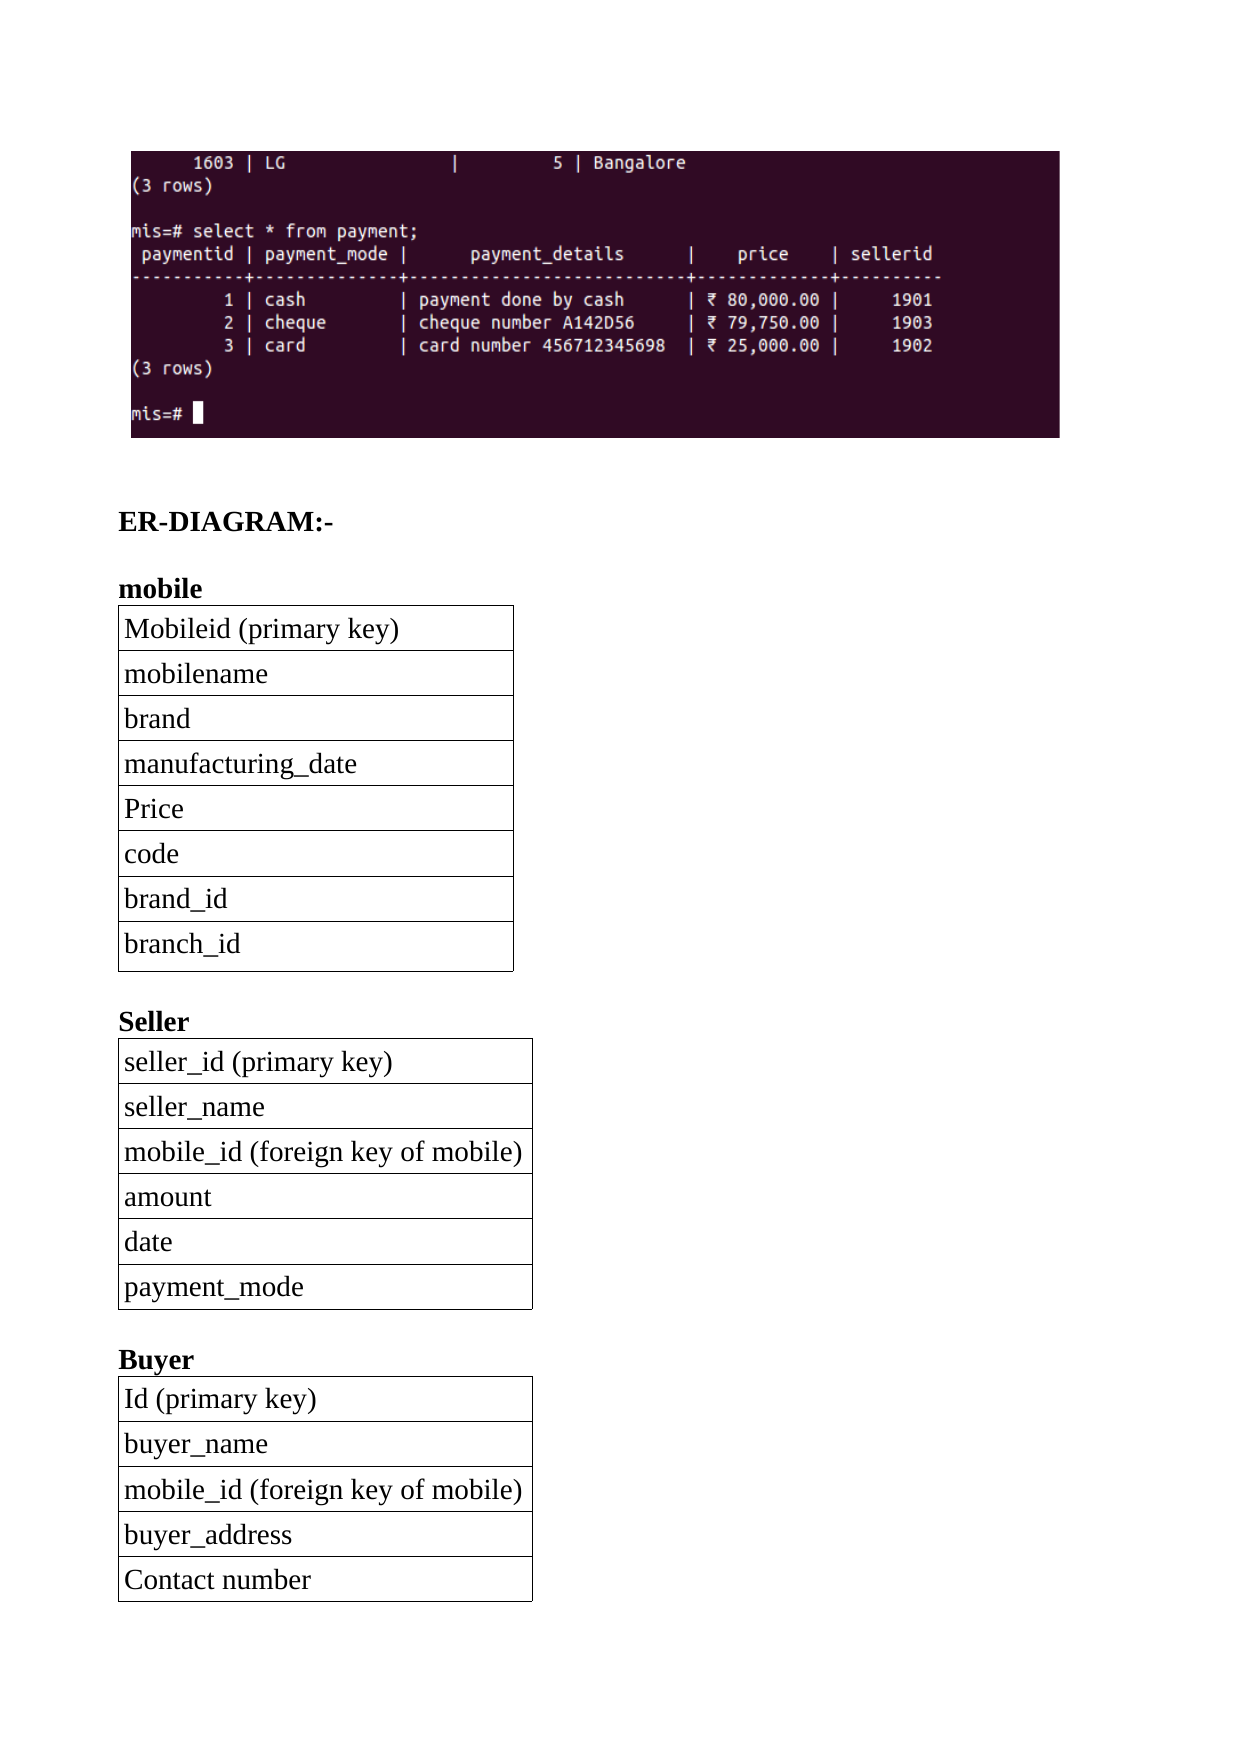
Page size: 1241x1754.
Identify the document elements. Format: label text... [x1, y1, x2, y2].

table_cell Contact number [119, 1557, 532, 1601]
table_cell manufacturing_date [119, 741, 513, 785]
table_cell code [119, 831, 513, 876]
table_cell buyer_name [119, 1422, 532, 1466]
table_cell brand_id [119, 877, 513, 921]
table_cell amount [119, 1174, 532, 1218]
table_cell Price [119, 786, 513, 830]
table_cell seller_name [119, 1084, 532, 1128]
table_cell mobilename [119, 651, 513, 695]
text mobile [118, 571, 1122, 605]
text Buyer [118, 1342, 1122, 1376]
table_header Id (primary key) [119, 1377, 532, 1421]
text Seller [118, 1004, 1122, 1038]
table_cell buyer_address [119, 1512, 532, 1556]
table_cell mobile_id (foreign key of mobile) [119, 1467, 532, 1511]
table_header Mobileid (primary key) [119, 606, 513, 650]
table_cell mobile_id (foreign key of mobile) [119, 1129, 532, 1173]
table_cell payment_mode [119, 1265, 532, 1308]
table_cell brand [119, 696, 513, 740]
table_header seller_id (primary key) [119, 1039, 532, 1083]
text ER-DIAGRAM:- [118, 504, 1122, 538]
table_cell date [119, 1219, 532, 1263]
table_cell branch_id [119, 922, 513, 971]
